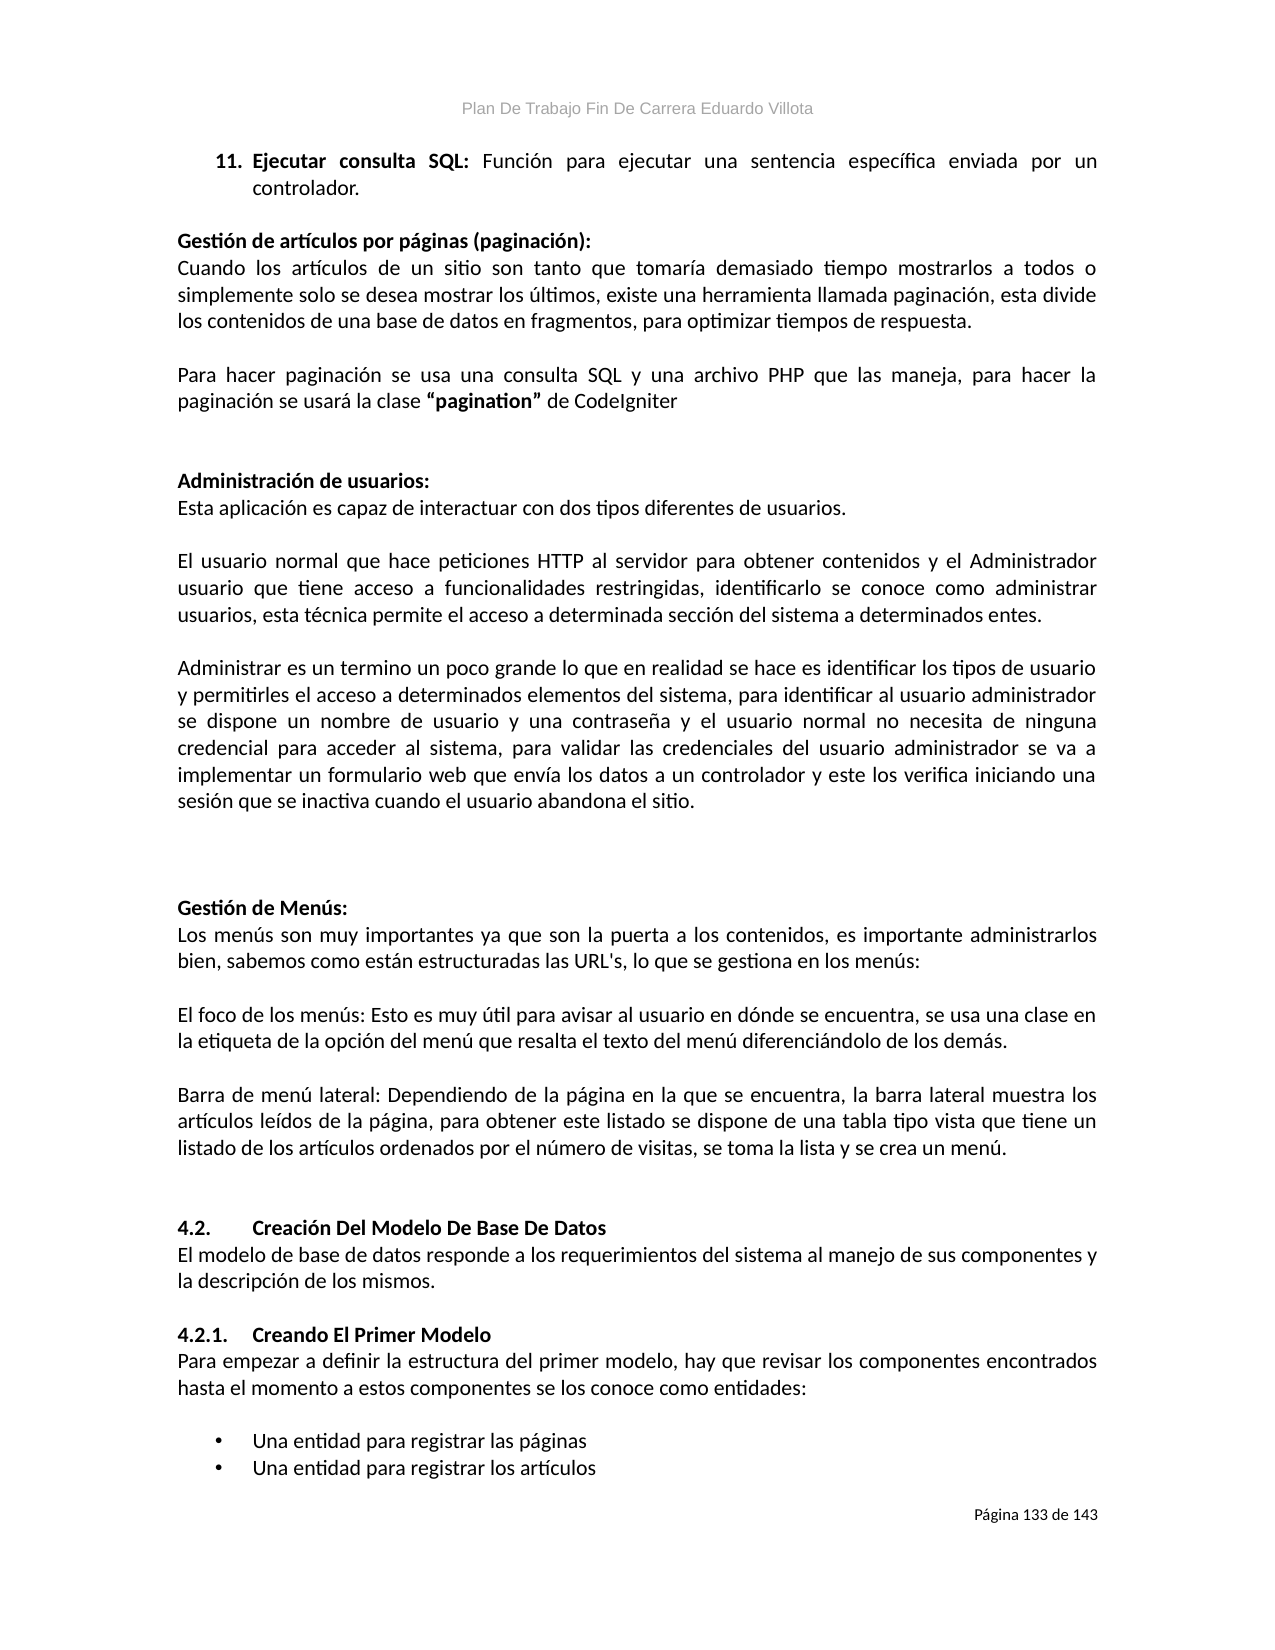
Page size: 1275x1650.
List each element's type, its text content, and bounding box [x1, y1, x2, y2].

text El usuario normal que hace peticiones HTTP al servidor para obtener contenidos y el Administrador usuario que tiene acceso a funcionalidades restringidas, identificarlo se conoce como administrar usuarios, esta técnica permite el acceso a determinada sección del sistema a determinados entes. [177, 548, 1098, 628]
text Barra de menú lateral: Dependiendo de la página en la que se encuentra, la barra lateral muestra los artículos leídos de la página, para obtener este listado se dispone de una tabla tipo vista que tiene un listado de los artículos ordenados por el número de visitas, se toma la lista y se crea un menú. [177, 1081, 1098, 1161]
text 4.2. Creación Del Modelo De Base De Datos [177, 1214, 1098, 1241]
text Los menús son muy importantes ya que son la puerta a los contenidos, es importante administrarlos bien, sabemos como están estructuradas las URL's, lo que se gestiona en los menús: [177, 921, 1098, 974]
text El foco de los menús: Esto es muy útil para avisar al usuario en dónde se encuentra, se usa una clase en la etiqueta de la opción del menú que resalta el texto del menú diferenciándolo de los demás. [177, 1001, 1098, 1054]
text 4.2.1. Creando El Primer Modelo [177, 1321, 1098, 1348]
list Una entidad para registrar los artículos [215, 1454, 1098, 1481]
list Ejecutar consulta SQL: Función para ejecutar una sentencia específica enviada por un controlador. [215, 148, 1098, 201]
text Esta aplicación es capaz de interactuar con dos tipos diferentes de usuarios. [177, 494, 1098, 521]
text Para empezar a definir la estructura del primer modelo, hay que revisar los componentes encontrados hasta el momento a estos componentes se los conoce como entidades: [177, 1348, 1098, 1401]
text Gestión de artículos por páginas (paginación): [177, 228, 1098, 254]
list Una entidad para registrar las páginas [215, 1428, 1098, 1454]
text Administrar es un termino un poco grande lo que en realidad se hace es identificar los tipos de usuario y permitirles el acceso a determinados elementos del sistema, para identificar al usuario administrador se dispone un nombre de usuario y una contraseña y el usuario normal no necesita de ninguna credencial para acceder al sistema, para validar las credenciales del usuario administrador se va a implementar un formulario web que envía los datos a un controlador y este los verifica iniciando una sesión que se inactiva cuando el usuario abandona el sitio. [177, 654, 1098, 814]
text Para hacer paginación se usa una consulta SQL y una archivo PHP que las maneja, para hacer la paginación se usará la clase “pagination” de CodeIgniter [177, 361, 1098, 414]
text Administración de usuarios: [177, 468, 1098, 494]
text Cuando los artículos de un sitio son tanto que tomaría demasiado tiempo mostrarlos a todos o simplemente solo se desea mostrar los últimos, existe una herramienta llamada paginación, esta divide los contenidos de una base de datos en fragmentos, para optimizar tiempos de respuesta. [177, 254, 1098, 334]
text Gestión de Menús: [177, 894, 1098, 921]
text El modelo de base de datos responde a los requerimientos del sistema al manejo de sus componentes y la descripción de los mismos. [177, 1241, 1098, 1294]
